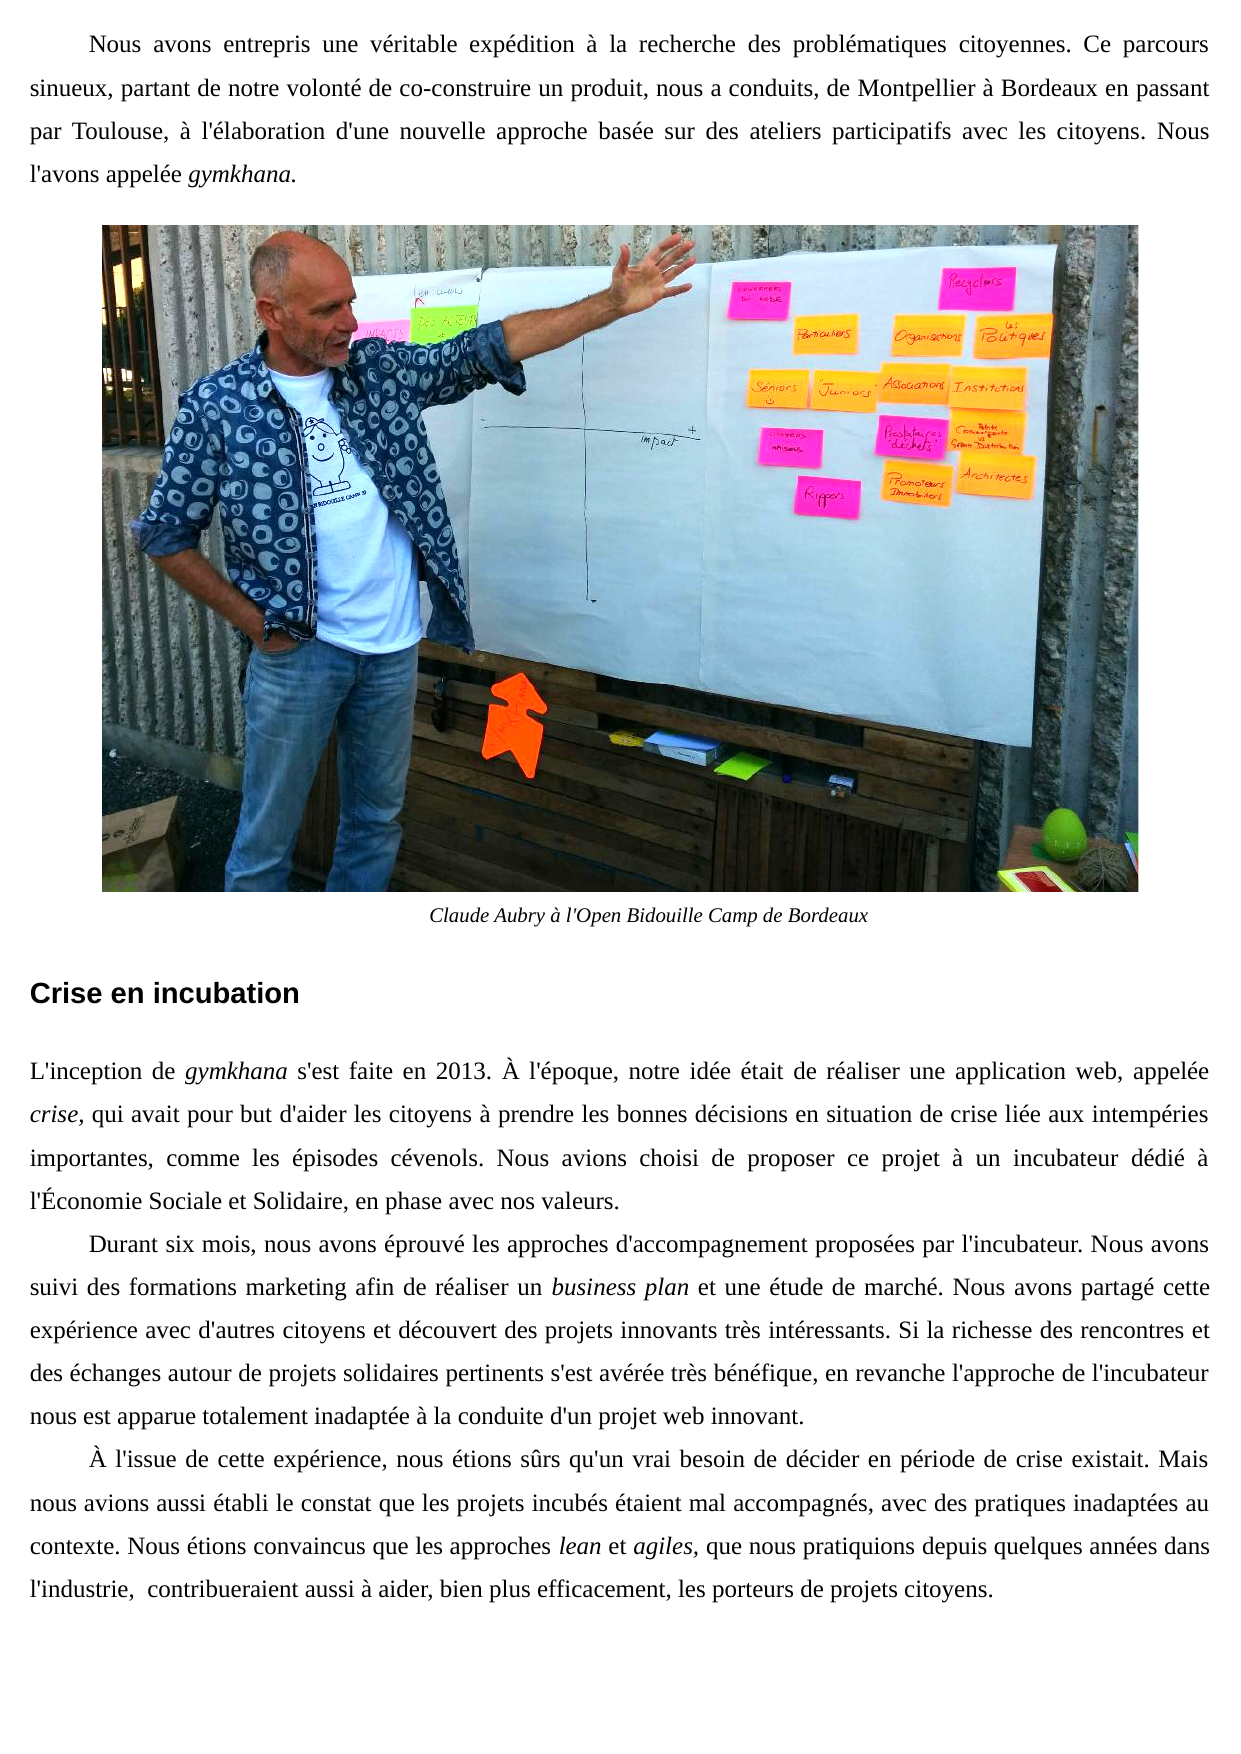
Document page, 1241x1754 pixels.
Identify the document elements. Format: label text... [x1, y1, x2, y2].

text Durant six mois, nous avons éprouvé les approches d'accompagnement proposées par l'incubateur. Nous avons suivi des formations marketing afin de réaliser un business plan et une étude de marché. Nous avons partagé cette expérience avec d'autres citoyens et découvert des projets innovants très intéressants. Si la richesse des rencontres et des échanges autour de projets solidaires pertinents s'est avérée très bénéfique, en revanche l'approche de l'incubateur nous est apparue totalement inadaptée à la conduite d'un projet web innovant. [29, 1229, 1211, 1430]
subtitle Crise en incubation [29, 977, 1211, 1010]
picture [102, 225, 1139, 892]
text Claude Aubry à l'Open Bidouille Camp de Bordeaux [29, 202, 1211, 927]
text Nous avons entrepris une véritable expédition à la recherche des problématiques citoyennes. Ce parcours sinueux, partant de notre volonté de co-construire un produit, nous a conduits, de Montpellier à Bordeaux en passant par Toulouse, à l'élaboration d'une nouvelle approche basée sur des ateliers participatifs avec les citoyens. Nous l'avons appelée gymkhana. [29, 29, 1211, 188]
text L'inception de gymkhana s'est faite en 2013. À l'époque, notre idée était de réaliser une application web, appelée crise, qui avait pour but d'aider les citoyens à prendre les bonnes décisions en situation de crise liée aux intempéries importantes, comme les épisodes cévenols. Nous avions choisi de proposer ce projet à un incubateur dédié à l'Économie Sociale et Solidaire, en phase avec nos valeurs. [29, 1056, 1211, 1214]
text À l'issue de cette expérience, nous étions sûrs qu'un vrai besoin de décider en période de crise existait. Mais nous avions aussi établi le constat que les projets incubés étaient mal accompagnés, avec des pratiques inadaptées au contexte. Nous étions convaincus que les approches lean et agiles, que nous pratiquions depuis quelques années dans l'industrie, contribueraient aussi à aider, bien plus efficacement, les porteurs de projets citoyens. [29, 1444, 1211, 1603]
